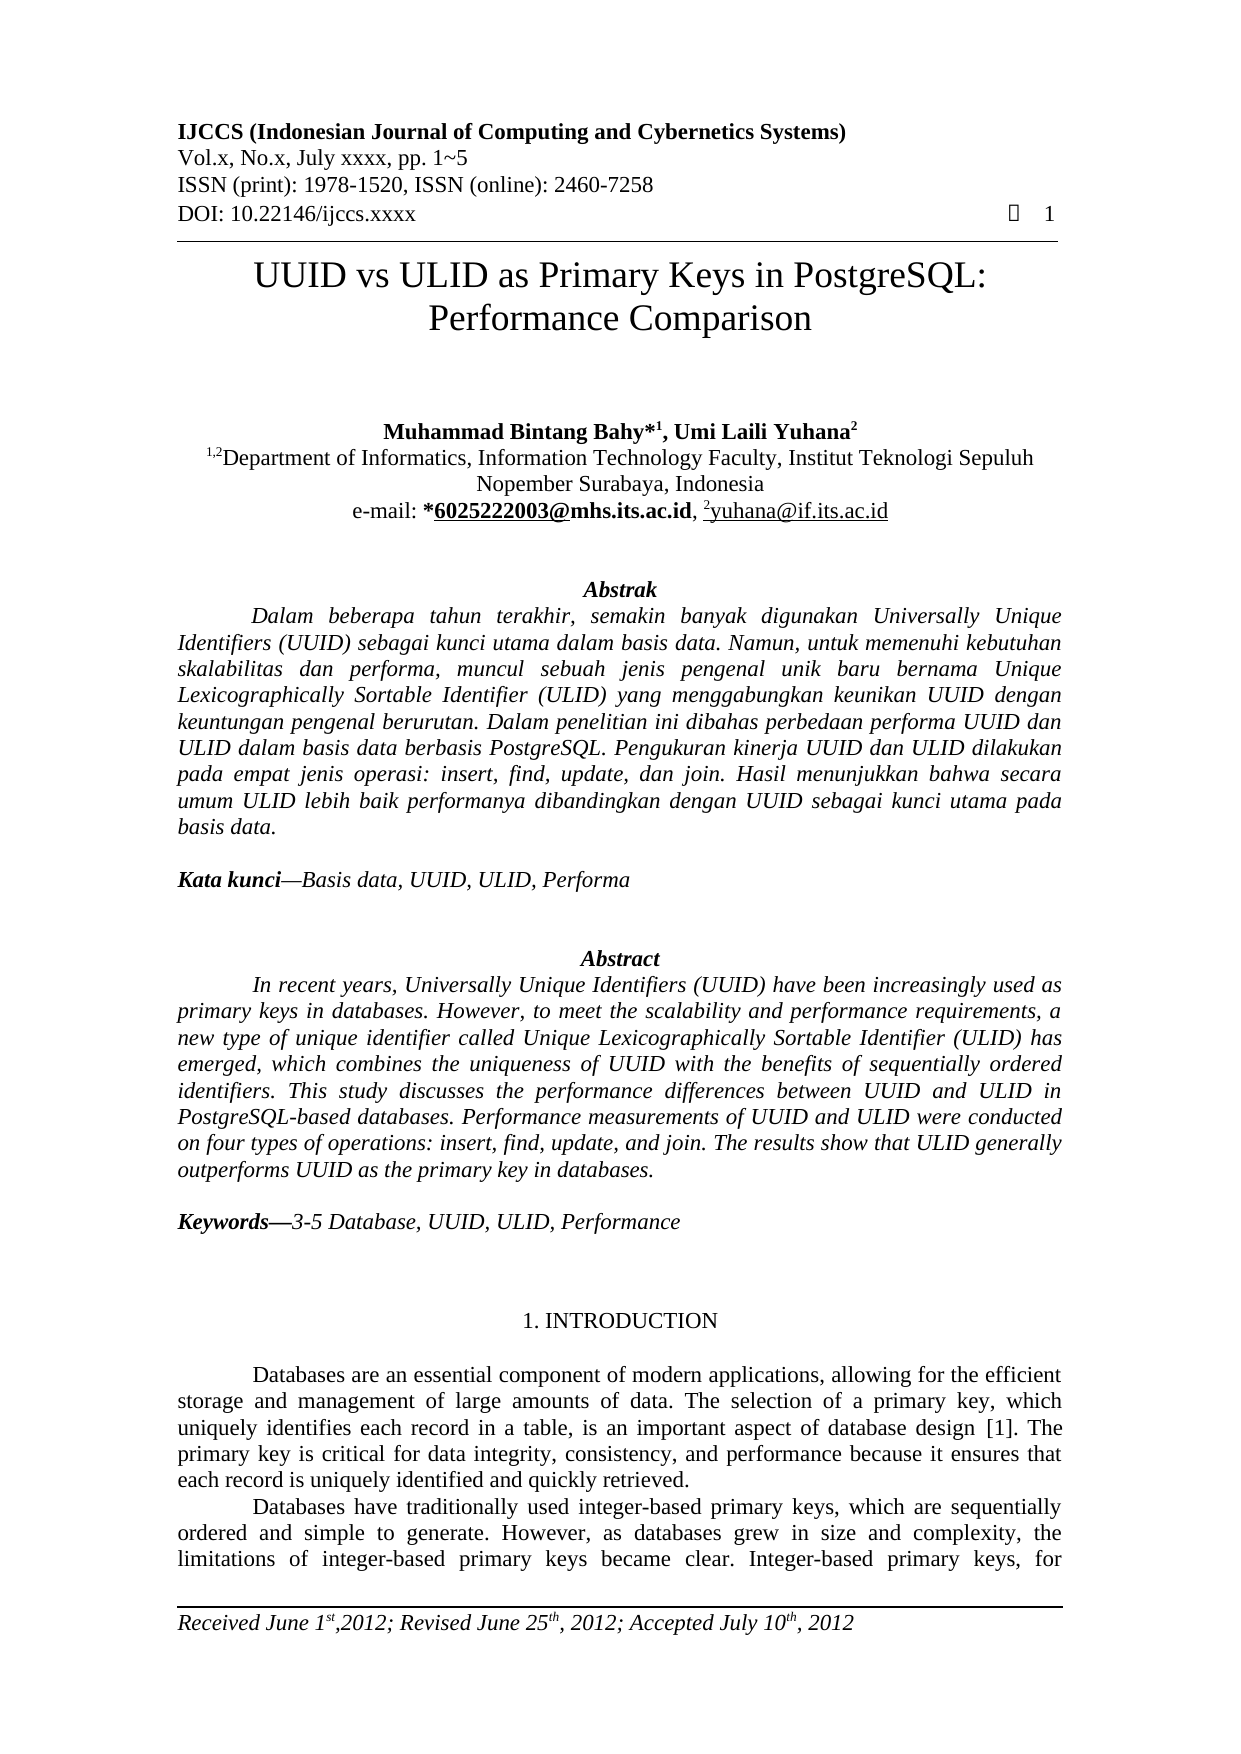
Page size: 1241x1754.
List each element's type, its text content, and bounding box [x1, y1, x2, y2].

text Muhammad Bintang Bahy*1, Umi Laili Yuhana2 [177, 418, 1063, 444]
text Databases have traditionally used integer-based primary keys, which are sequentially ordered and simple to generate. However, as databases grew in size and complexity, the limitations of integer-based primary keys became clear. Integer-based primary keys, for [177, 1493, 1063, 1572]
text Abstrak [177, 576, 1063, 602]
text Abstract [177, 945, 1063, 971]
text e-mail: *6025222003@mhs.its.ac.id, 2yuhana@if.its.ac.id [177, 497, 1063, 523]
text 1,2Department of Informatics, Information Technology Faculty, Institut Teknologi Sepuluh Nopember Surabaya, Indonesia [177, 444, 1063, 497]
text In recent years, Universally Unique Identifiers (UUID) have been increasingly used as primary keys in databases. However, to meet the scalability and performance requirements, a new type of unique identifier called Unique Lexicographically Sortable Identifier (ULID) has emerged, which combines the uniqueness of UUID with the benefits of sequentially ordered identifiers. This study discusses the performance differences between UUID and ULID in PostgreSQL-based databases. Performance measurements of UUID and ULID were conducted on four types of operations: insert, find, update, and join. The results show that ULID generally outperforms UUID as the primary key in databases. [177, 971, 1063, 1182]
subtitle UUID vs ULID as Primary Keys in PostgreSQL: Performance Comparison [177, 252, 1063, 339]
text Dalam beberapa tahun terakhir, semakin banyak digunakan Universally Unique Identifiers (UUID) sebagai kunci utama dalam basis data. Namun, untuk memenuhi kebutuhan skalabilitas dan performa, muncul sebuah jenis pengenal unik baru bernama Unique Lexicographically Sortable Identifier (ULID) yang menggabungkan keunikan UUID dengan keuntungan pengenal berurutan. Dalam penelitian ini dibahas perbedaan performa UUID dan ULID dalam basis data berbasis PostgreSQL. Pengukuran kinerja UUID dan ULID dilakukan pada empat jenis operasi: insert, find, update, dan join. Hasil menunjukkan bahwa secara umum ULID lebih baik performanya dibandingkan dengan UUID sebagai kunci utama pada basis data. [177, 602, 1063, 839]
text Databases are an essential component of modern applications, allowing for the efficient storage and management of large amounts of data. The selection of a primary key, which uniquely identifies each record in a table, is an important aspect of database design [1]. The primary key is critical for data integrity, consistency, and performance because it ensures that each record is uniquely identified and quickly retrieved. [177, 1361, 1063, 1493]
text Keywords—3-5 Database, UUID, ULID, Performance [177, 1208, 1063, 1235]
subtitle 1. INTRODUCTION [177, 1307, 1063, 1333]
text Kata kunci—Basis data, UUID, ULID, Performa [177, 866, 1063, 892]
